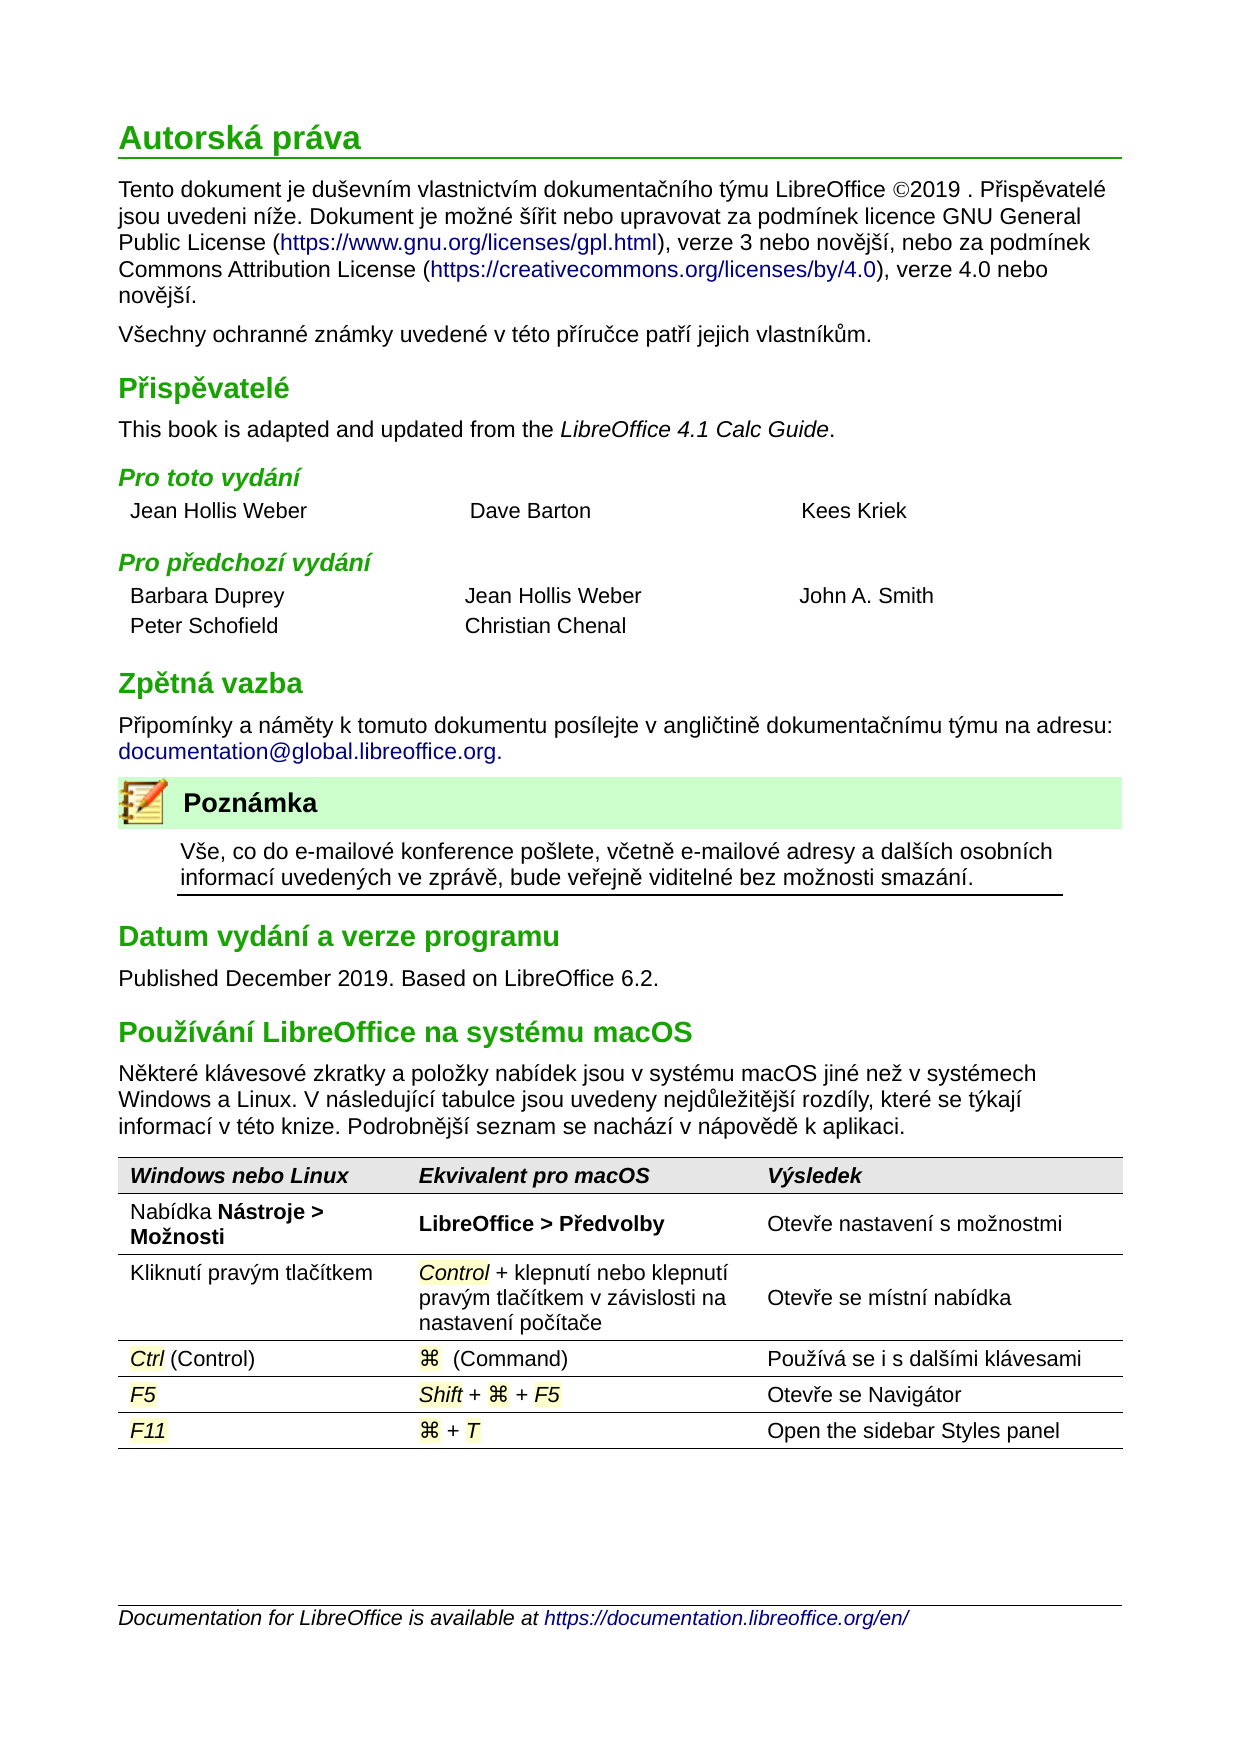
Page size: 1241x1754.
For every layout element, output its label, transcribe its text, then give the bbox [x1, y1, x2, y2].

text Tento dokument je duševním vlastnictvím dokumentačního týmu LibreOffice ©2019 . Přispěvatelé jsou uvedeni níže. Dokument je možné šířit nebo upravovat za podmínek licence GNU General Public License (https://www.gnu.org/licenses/gpl.html), verze 3 nebo novější, nebo za podmínek Commons Attribution License (https://creativecommons.org/licenses/by/4.0), verze 4.0 nebo novější. [118, 176, 1122, 308]
text This book is adapted and updated from the LibreOffice 4.1 Calc Guide. [118, 416, 1122, 442]
table_cell Nabídka Nástroje > Možnosti [118, 1194, 407, 1254]
table_cell Shift + ⌘ + F5 [407, 1377, 755, 1412]
table_cell ⌘ (Command) [407, 1341, 755, 1376]
table_header Dave Barton [458, 498, 789, 528]
subtitle Autorská práva [118, 118, 1122, 157]
table_cell Christian Chenal [453, 613, 787, 643]
table_cell F5 [118, 1377, 407, 1412]
table_cell Peter Schofield [118, 613, 453, 643]
subtitle Pro toto vydání [118, 463, 1122, 492]
table_header Ekvivalent pro macOS [407, 1158, 755, 1193]
text Všechny ochranné známky uvedené v této příručce patří jejich vlastníkům. [118, 321, 1122, 347]
table_header Kees Kriek [789, 498, 1122, 528]
text Published December 2019. Based on LibreOffice 6.2. [118, 965, 1122, 991]
table_header Jean Hollis Weber [453, 583, 787, 613]
subtitle Datum vydání a verze programu [118, 919, 1122, 953]
table_cell Kliknutí pravým tlačítkem [118, 1255, 407, 1340]
table_cell Otevře se místní nabídka [755, 1255, 1123, 1340]
table_cell Používá se i s dalšími klávesami [755, 1341, 1123, 1376]
text Připomínky a náměty k tomuto dokumentu posílejte v angličtině dokumentačnímu týmu na adresu: documentation@global.libreoffice.org. [118, 712, 1122, 764]
table_header Windows nebo Linux [118, 1158, 407, 1193]
table_cell Otevře nastavení s možnostmi [755, 1194, 1123, 1254]
table_header Výsledek [755, 1158, 1123, 1193]
table_cell ⌘ + T [407, 1413, 755, 1448]
table_cell Control + klepnutí nebo klepnutí pravým tlačítkem v závislosti na nastavení počítače [407, 1255, 755, 1340]
subtitle Pro předchozí vydání [118, 548, 1122, 577]
text Některé klávesové zkratky a položky nabídek jsou v systému macOS jiné než v systémech Windows a Linux. V následující tabulce jsou uvedeny nejdůležitější rozdíly, které se týkají informací v této knize. Podrobnější seznam se nachází v nápovědě k aplikaci. [118, 1060, 1122, 1139]
table_cell Open the sidebar Styles panel [755, 1413, 1123, 1448]
table_cell F11 [118, 1413, 407, 1448]
table_cell Ctrl (Control) [118, 1341, 407, 1376]
table_cell [788, 613, 1122, 643]
subtitle Poznámka [118, 777, 1122, 829]
subtitle Přispěvatelé [118, 371, 1122, 404]
table_header Jean Hollis Weber [118, 498, 458, 528]
table_header Barbara Duprey [118, 583, 453, 613]
table_cell Otevře se Navigátor [755, 1377, 1123, 1412]
text Vše, co do e-mailové konference pošlete, včetně e-mailové adresy a dalších osobních informací uvedených ve zprávě, bude veřejně viditelné bez možnosti smazání. [177, 835, 1063, 894]
picture [119, 777, 170, 828]
subtitle Zpětná vazba [118, 666, 1122, 700]
table_header John A. Smith [788, 583, 1122, 613]
subtitle Používání LibreOffice na systému macOS [118, 1015, 1122, 1048]
table_cell LibreOffice > Předvolby [407, 1194, 755, 1254]
